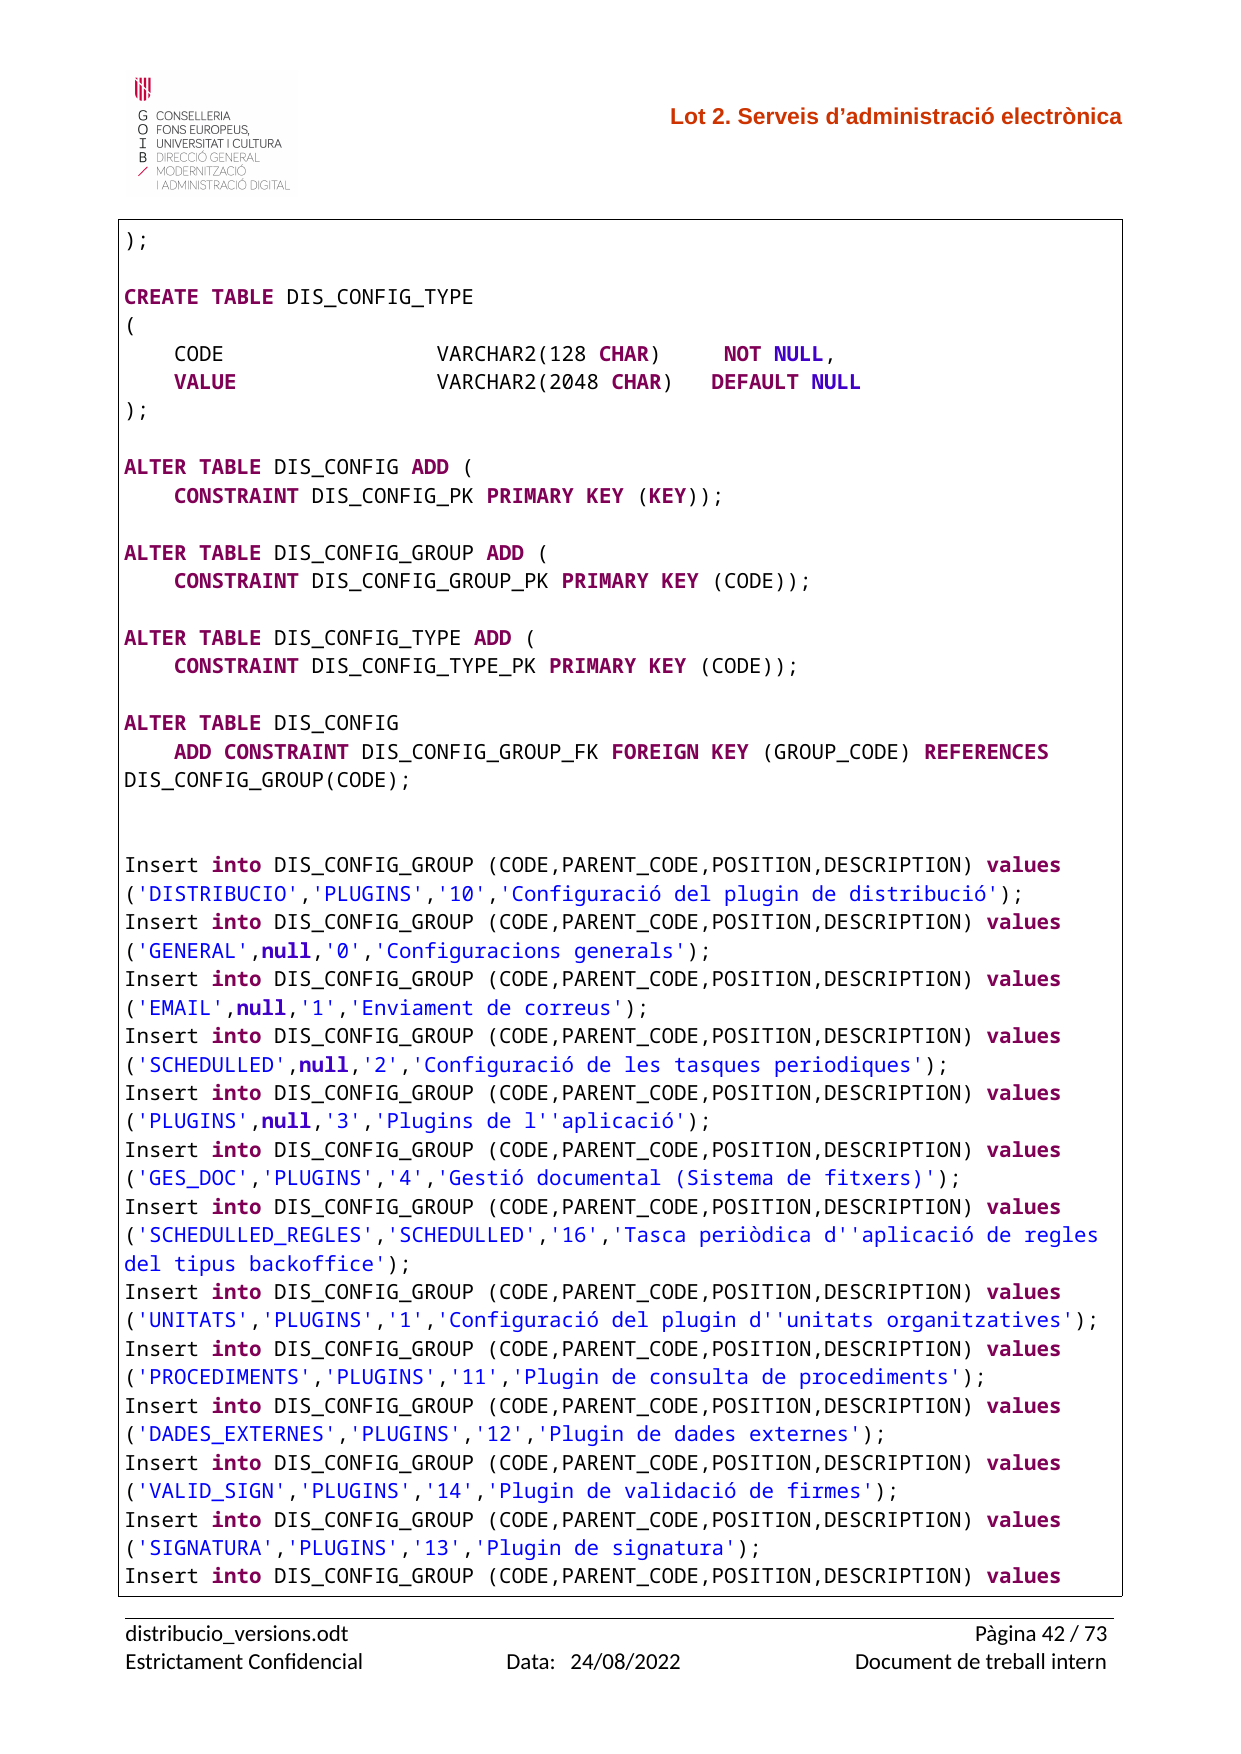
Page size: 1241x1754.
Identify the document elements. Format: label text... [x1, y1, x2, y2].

table_header ); CREATE TABLE DIS_CONFIG_TYPE ( CODE VARCHAR2(128 CHAR) NOT NULL, VALUE VARCHAR2(2048 CHAR) DEFAULT NULL ); ALTER TABLE DIS_CONFIG ADD ( CONSTRAINT DIS_CONFIG_PK PRIMARY KEY (KEY)); ALTER TABLE DIS_CONFIG_GROUP ADD ( CONSTRAINT DIS_CONFIG_GROUP_PK PRIMARY KEY (CODE)); ALTER TABLE DIS_CONFIG_TYPE ADD ( CONSTRAINT DIS_CONFIG_TYPE_PK PRIMARY KEY (CODE)); ALTER TABLE DIS_CONFIG ADD CONSTRAINT DIS_CONFIG_GROUP_FK FOREIGN KEY (GROUP_CODE) REFERENCES DIS_CONFIG_GROUP(CODE); Insert into DIS_CONFIG_GROUP (CODE,PARENT_CODE,POSITION,DESCRIPTION) values ('DISTRIBUCIO','PLUGINS','10','Configuració del plugin de distribució'); Insert into DIS_CONFIG_GROUP (CODE,PARENT_CODE,POSITION,DESCRIPTION) values ('GENERAL',null,'0','Configuracions generals'); Insert into DIS_CONFIG_GROUP (CODE,PARENT_CODE,POSITION,DESCRIPTION) values ('EMAIL',null,'1','Enviament de correus'); Insert into DIS_CONFIG_GROUP (CODE,PARENT_CODE,POSITION,DESCRIPTION) values ('SCHEDULLED',null,'2','Configuració de les tasques periodiques'); Insert into DIS_CONFIG_GROUP (CODE,PARENT_CODE,POSITION,DESCRIPTION) values ('PLUGINS',null,'3','Plugins de l''aplicació'); Insert into DIS_CONFIG_GROUP (CODE,PARENT_CODE,POSITION,DESCRIPTION) values ('GES_DOC','PLUGINS','4','Gestió documental (Sistema de fitxers)'); Insert into DIS_CONFIG_GROUP (CODE,PARENT_CODE,POSITION,DESCRIPTION) values ('SCHEDULLED_REGLES','SCHEDULLED','16','Tasca periòdica d''aplicació de regles del tipus backoffice'); Insert into DIS_CONFIG_GROUP (CODE,PARENT_CODE,POSITION,DESCRIPTION) values ('UNITATS','PLUGINS','1','Configuració del plugin d''unitats organitzatives'); Insert into DIS_CONFIG_GROUP (CODE,PARENT_CODE,POSITION,DESCRIPTION) values ('PROCEDIMENTS','PLUGINS','11','Plugin de consulta de procediments'); Insert into DIS_CONFIG_GROUP (CODE,PARENT_CODE,POSITION,DESCRIPTION) values ('DADES_EXTERNES','PLUGINS','12','Plugin de dades externes'); Insert into DIS_CONFIG_GROUP (CODE,PARENT_CODE,POSITION,DESCRIPTION) values ('VALID_SIGN','PLUGINS','14','Plugin de validació de firmes'); Insert into DIS_CONFIG_GROUP (CODE,PARENT_CODE,POSITION,DESCRIPTION) values ('SIGNATURA','PLUGINS','13','Plugin de signatura'); Insert into DIS_CONFIG_GROUP (CODE,PARENT_CODE,POSITION,DESCRIPTION) values [119, 220, 1122, 1596]
picture [126, 70, 299, 197]
